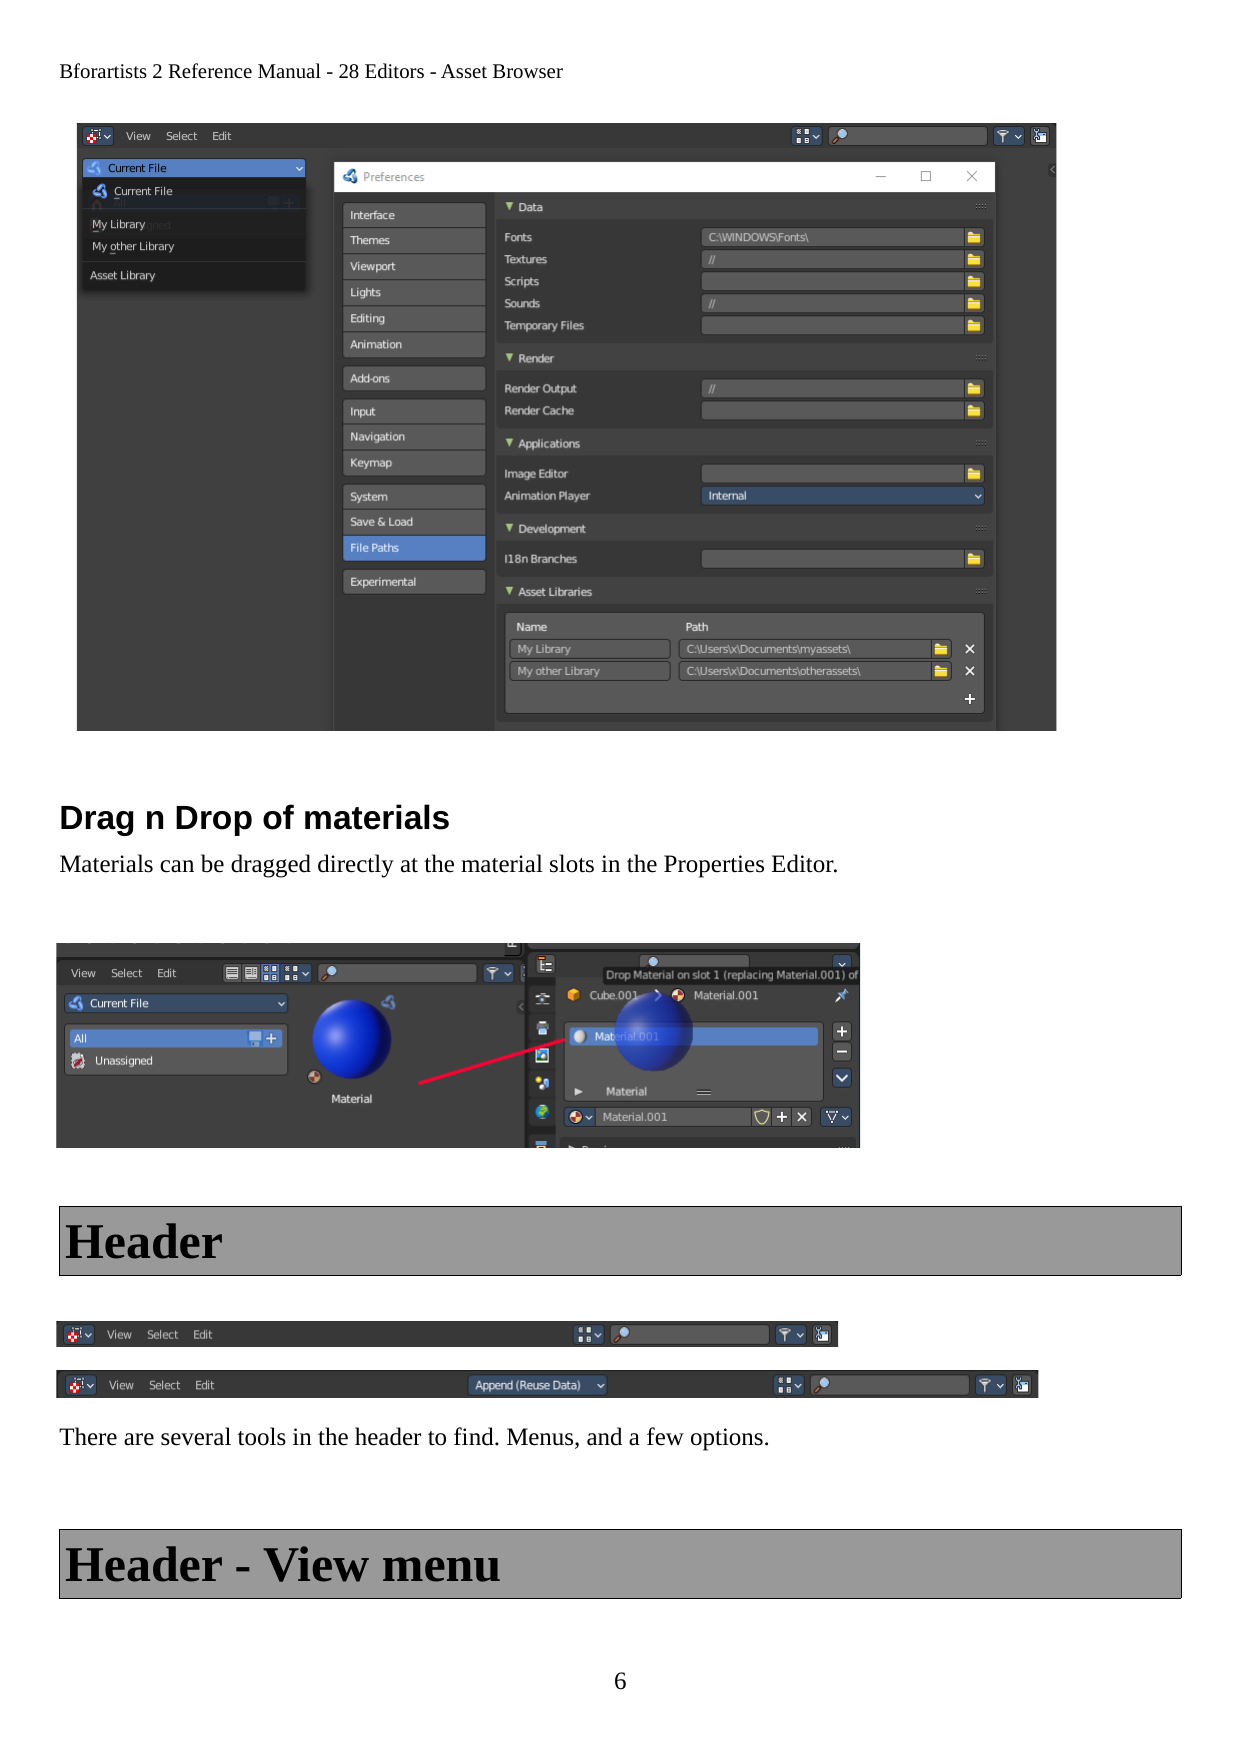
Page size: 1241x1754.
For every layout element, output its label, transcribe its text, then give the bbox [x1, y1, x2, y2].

picture [56, 1321, 839, 1347]
table_header Header [60, 1207, 1181, 1275]
subtitle Drag n Drop of materials [59, 798, 1181, 837]
picture [56, 943, 861, 1148]
text Materials can be dragged directly at the material slots in the Properties Editor. [59, 849, 1181, 878]
picture [56, 1370, 1039, 1398]
picture [76, 123, 1057, 731]
table_header Header - View menu [60, 1530, 1181, 1598]
text There are several tools in the header to find. Menus, and a few options. [59, 1422, 1181, 1451]
